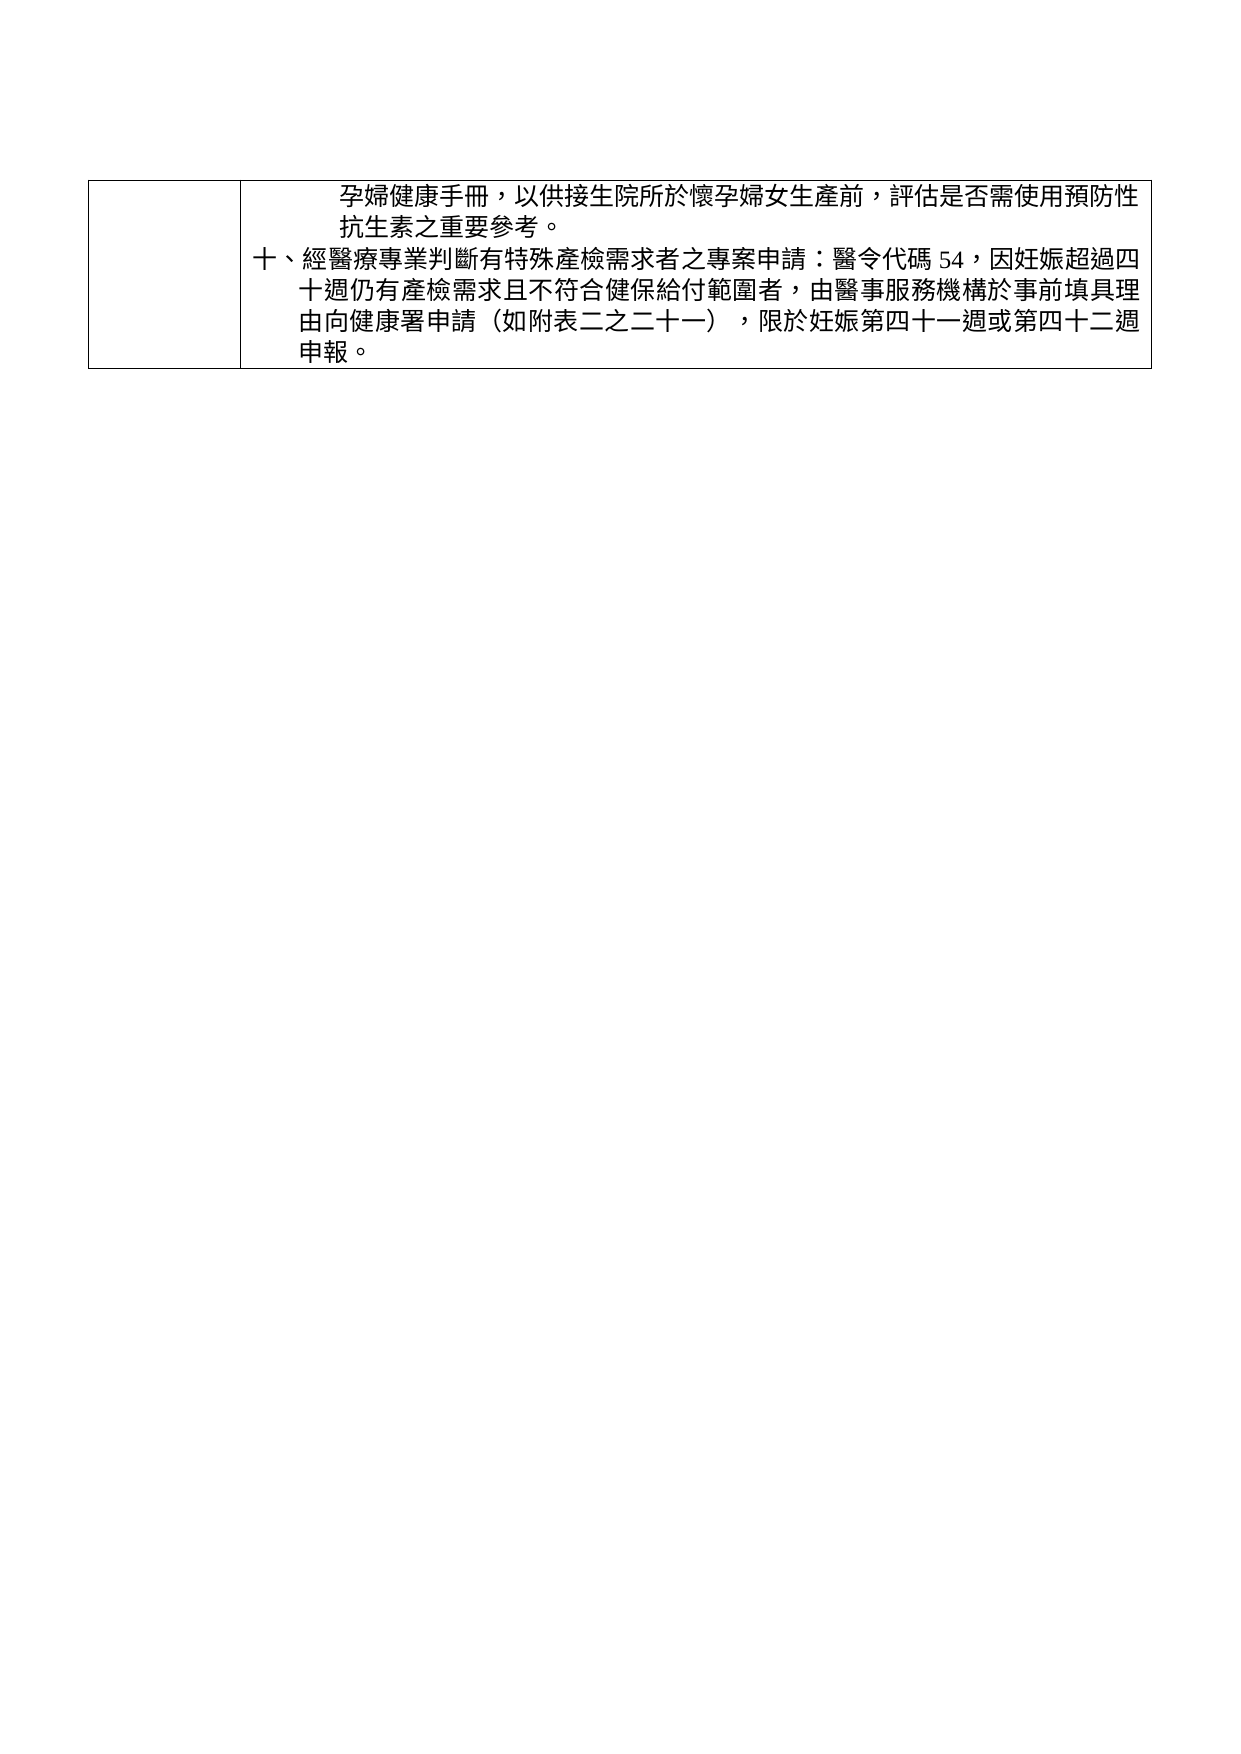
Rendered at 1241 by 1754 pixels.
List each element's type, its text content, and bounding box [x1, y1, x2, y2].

table_cell [89, 181, 240, 368]
table_cell 孕婦健康手冊，以供接生院所於懷孕婦女生產前，評估是否需使用預防性抗生素之重要參考。 十、經醫療專業判斷有特殊產檢需求者之專案申請：醫令代碼54，因妊娠超過四十週仍有產檢需求且不符合健保給付範圍者，由醫事服務機構於事前填具理由向健康署申請（如附表二之二十一），限於妊娠第四十一週或第四十二週申報。 [241, 181, 1151, 368]
